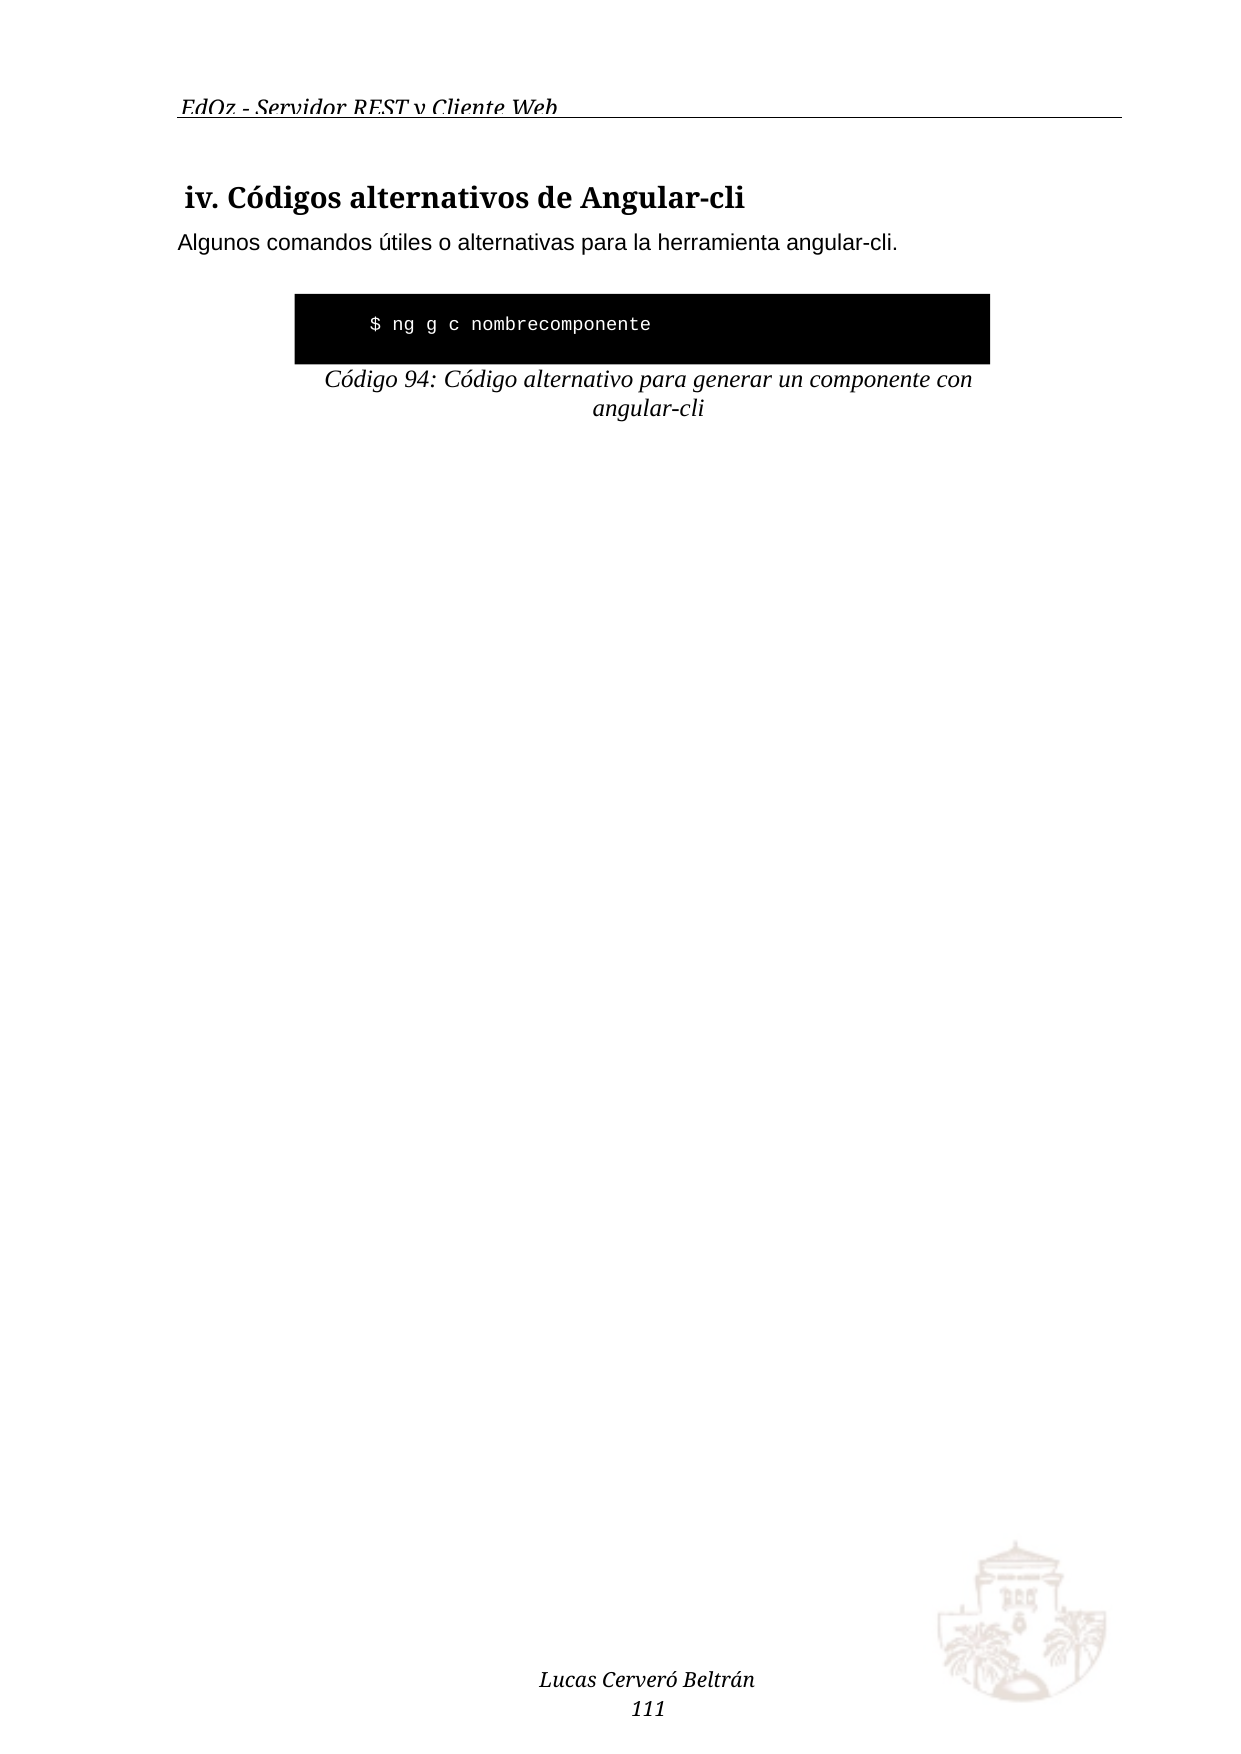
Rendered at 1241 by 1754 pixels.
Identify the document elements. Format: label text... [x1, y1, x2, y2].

text Código 94: Código alternativo para generar un componente con angular-cli [295, 293, 1004, 422]
list Códigos alternativos de Angular-cli [177, 177, 1122, 217]
list Algunos comandos útiles o alternativas para la herramienta angular-cli. [177, 228, 1122, 255]
